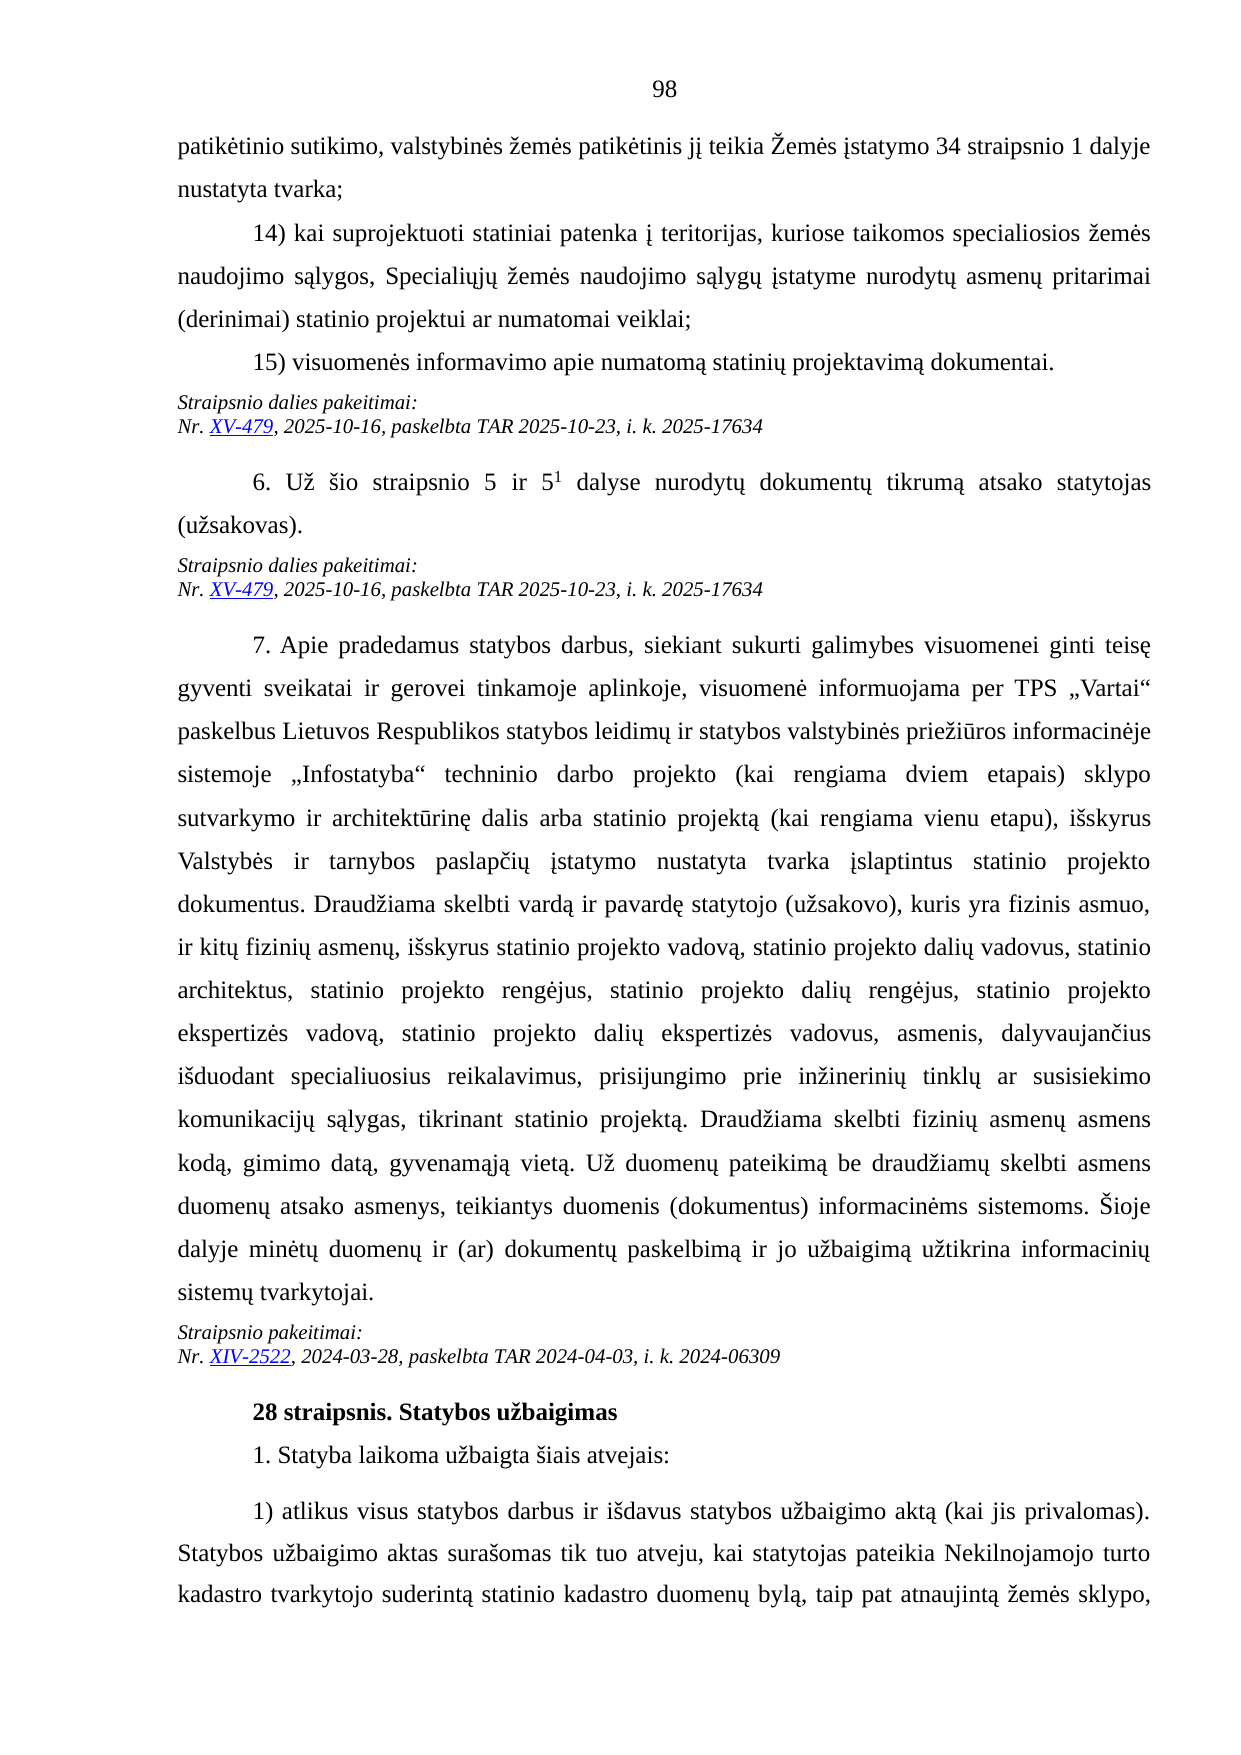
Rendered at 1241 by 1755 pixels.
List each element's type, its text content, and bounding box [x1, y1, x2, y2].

text 1. Statyba laikoma užbaigta šiais atvejais: [177, 1440, 1152, 1469]
text Nr. XV-479, 2025-10-16, paskelbta TAR 2025-10-23, i. k. 2025-17634 [177, 414, 1152, 438]
text Nr. XV-479, 2025-10-16, paskelbta TAR 2025-10-23, i. k. 2025-17634 [177, 577, 1152, 601]
text 7. Apie pradedamus statybos darbus, siekiant sukurti galimybes visuomenei ginti teisę gyventi sveikatai ir gerovei tinkamoje aplinkoje, visuomenė informuojama per TPS „Vartai“ paskelbus Lietuvos Respublikos statybos leidimų ir statybos valstybinės priežiūros informacinėje sistemoje „Infostatyba“ techninio darbo projekto (kai rengiama dviem etapais) sklypo sutvarkymo ir architektūrinę dalis arba statinio projektą (kai rengiama vienu etapu), išskyrus Valstybės ir tarnybos paslapčių įstatymo nustatyta tvarka įslaptintus statinio projekto dokumentus. Draudžiama skelbti vardą ir pavardę statytojo (užsakovo), kuris yra fizinis asmuo, ir kitų fizinių asmenų, išskyrus statinio projekto vadovą, statinio projekto dalių vadovus, statinio architektus, statinio projekto rengėjus, statinio projekto dalių rengėjus, statinio projekto ekspertizės vadovą, statinio projekto dalių ekspertizės vadovus, asmenis, dalyvaujančius išduodant specialiuosius reikalavimus, prisijungimo prie inžinerinių tinklų ar susisiekimo komunikacijų sąlygas, tikrinant statinio projektą. Draudžiama skelbti fizinių asmenų asmens kodą, gimimo datą, gyvenamąją vietą. Už duomenų pateikimą be draudžiamų skelbti asmens duomenų atsako asmenys, teikiantys duomenis (dokumentus) informacinėms sistemoms. Šioje dalyje minėtų duomenų ir (ar) dokumentų paskelbimą ir jo užbaigimą užtikrina informacinių sistemų tvarkytojai. [177, 630, 1152, 1306]
text 1) atlikus visus statybos darbus ir išdavus statybos užbaigimo aktą (kai jis privalomas). Statybos užbaigimo aktas surašomas tik tuo atveju, kai statytojas pateikia Nekilnojamojo turto kadastro tvarkytojo suderintą statinio kadastro duomenų bylą, taip pat atnaujintą žemės sklypo, [177, 1483, 1152, 1608]
text Straipsnio dalies pakeitimai: [177, 553, 1152, 577]
text 6. Už šio straipsnio 5 ir 51 dalyse nurodytų dokumentų tikrumą atsako statytojas (užsakovas). [177, 467, 1152, 539]
text 28 straipsnis. Statybos užbaigimas [177, 1397, 1152, 1426]
text Straipsnio dalies pakeitimai: [177, 390, 1152, 414]
text Nr. XIV-2522, 2024-03-28, paskelbta TAR 2024-04-03, i. k. 2024-06309 [177, 1344, 1152, 1368]
text patikėtinio sutikimo, valstybinės žemės patikėtinis jį teikia Žemės įstatymo 34 straipsnio 1 dalyje nustatyta tvarka; [177, 131, 1152, 203]
text 14) kai suprojektuoti statiniai patenka į teritorijas, kuriose taikomos specialiosios žemės naudojimo sąlygos, Specialiųjų žemės naudojimo sąlygų įstatyme nurodytų asmenų pritarimai (derinimai) statinio projektui ar numatomai veiklai; [177, 218, 1152, 333]
text Straipsnio pakeitimai: [177, 1320, 1152, 1344]
text 15) visuomenės informavimo apie numatomą statinių projektavimą dokumentai. [177, 347, 1152, 376]
